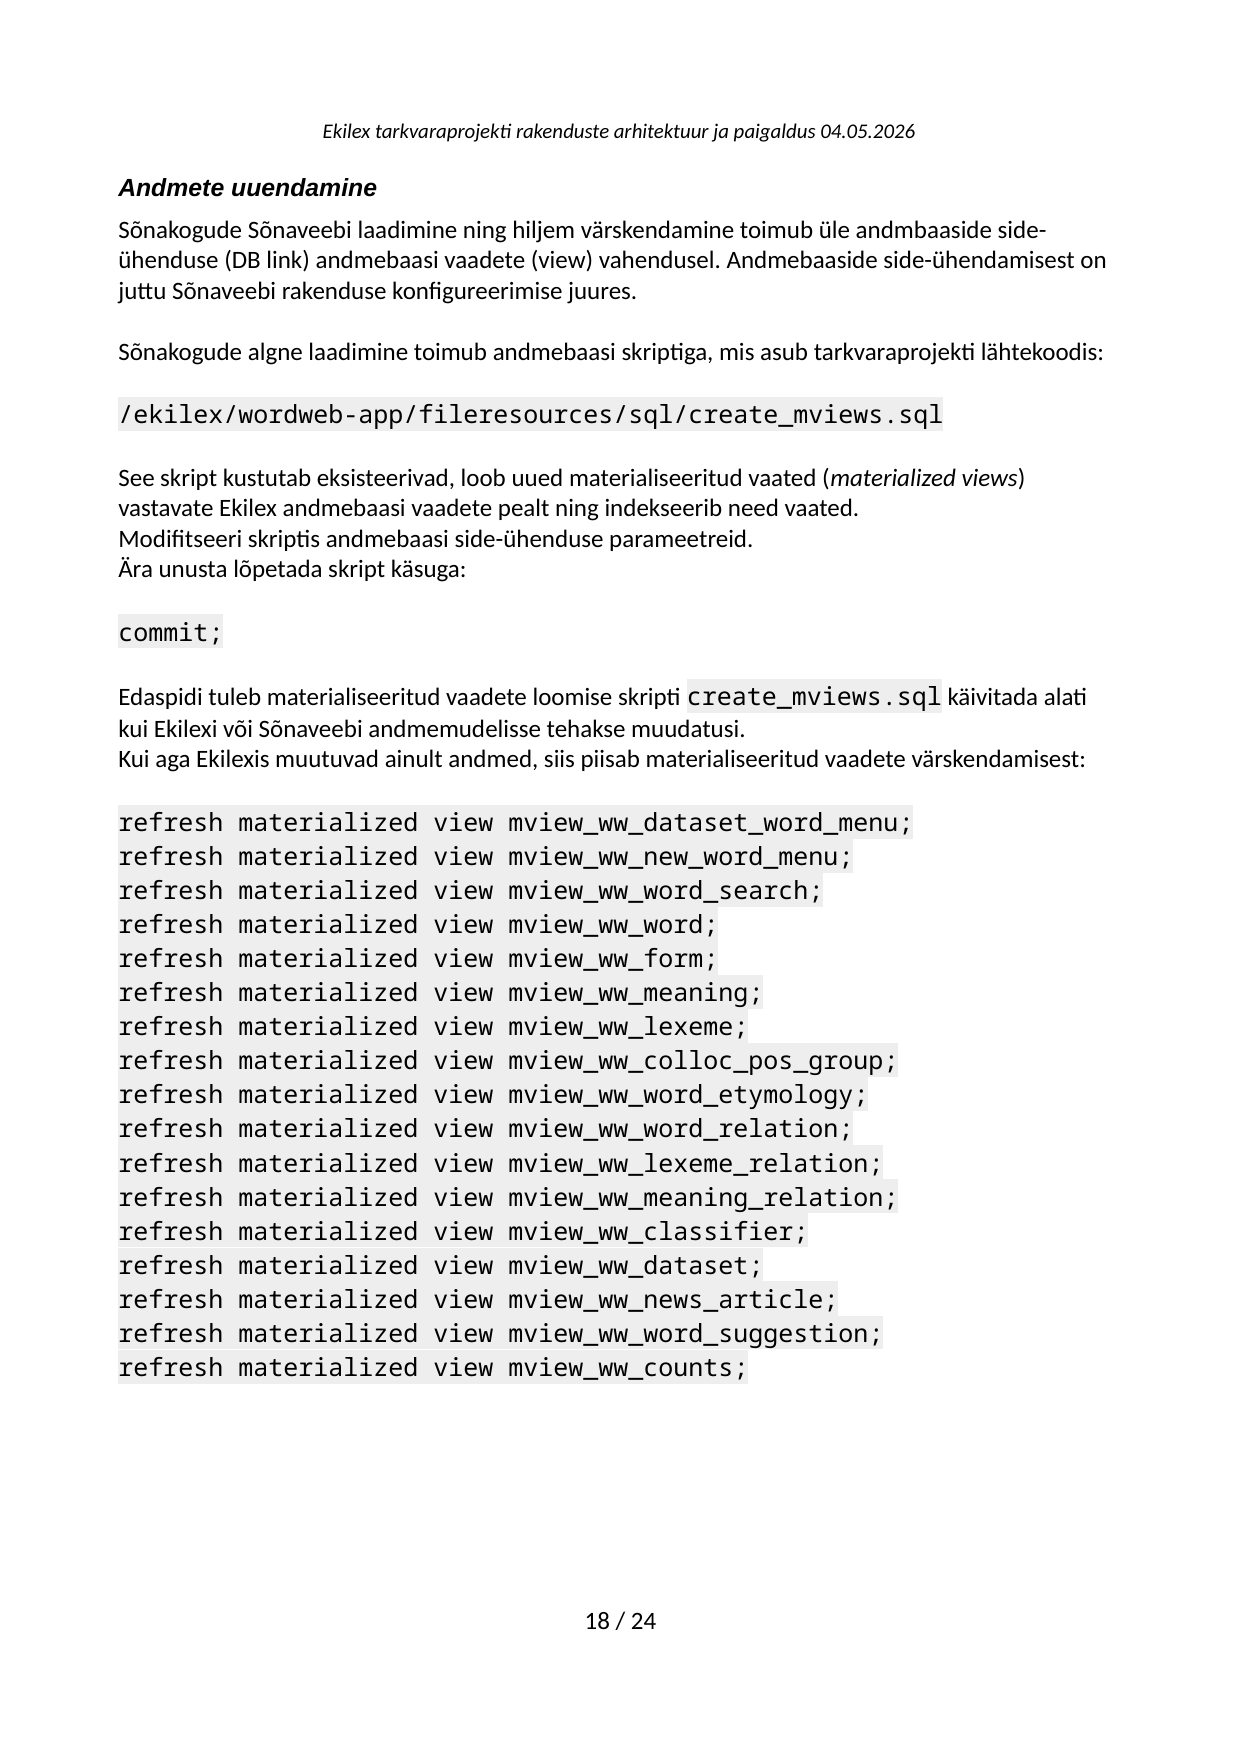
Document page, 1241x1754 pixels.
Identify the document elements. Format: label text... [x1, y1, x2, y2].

text refresh materialized view mview_ww_meaning; [118, 975, 1122, 1009]
text Edaspidi tuleb materialiseeritud vaadete loomise skripti create_mviews.sql käivitada alati kui Ekilexi või Sõnaveebi andmemudelisse tehakse muudatusi. [118, 679, 1122, 743]
text refresh materialized view mview_ww_word; [118, 907, 1122, 941]
text /ekilex/wordweb-app/fileresources/sql/create_mviews.sql [118, 397, 1122, 431]
text refresh materialized view mview_ww_meaning_relation; [118, 1179, 1122, 1213]
text Ära unusta lõpetada skript käsuga: [118, 553, 1122, 584]
text refresh materialized view mview_ww_lexeme_relation; [118, 1145, 1122, 1179]
text refresh materialized view mview_ww_counts; [118, 1349, 1122, 1384]
text refresh materialized view mview_ww_word_etymology; [118, 1077, 1122, 1111]
text refresh materialized view mview_ww_word_suggestion; [118, 1316, 1122, 1349]
text refresh materialized view mview_ww_word_relation; [118, 1111, 1122, 1145]
text Sõnakogude algne laadimine toimub andmebaasi skriptiga, mis asub tarkvaraprojekti lähtekoodis: [118, 336, 1122, 367]
text commit; [118, 614, 1122, 648]
text Kui aga Ekilexis muutuvad ainult andmed, siis piisab materialiseeritud vaadete värskendamisest: [118, 743, 1122, 774]
text refresh materialized view mview_ww_word_search; [118, 873, 1122, 907]
text refresh materialized view mview_ww_colloc_pos_group; [118, 1043, 1122, 1077]
text See skript kustutab eksisteerivad, loob uued materialiseeritud vaated (materialized views) vastavate Ekilex andmebaasi vaadete pealt ning indekseerib need vaated. [118, 462, 1122, 523]
text refresh materialized view mview_ww_classifier; [118, 1213, 1122, 1247]
text refresh materialized view mview_ww_dataset; [118, 1247, 1122, 1281]
text Modifitseeri skriptis andmebaasi side-ühenduse parameetreid. [118, 523, 1122, 553]
text refresh materialized view mview_ww_lexeme; [118, 1009, 1122, 1043]
text refresh materialized view mview_ww_news_article; [118, 1281, 1122, 1316]
text refresh materialized view mview_ww_form; [118, 941, 1122, 975]
text refresh materialized view mview_ww_new_word_menu; [118, 839, 1122, 873]
subtitle Andmete uuendamine [118, 173, 1122, 202]
text Sõnakogude Sõnaveebi laadimine ning hiljem värskendamine toimub üle andmbaaside side-ühenduse (DB link) andmebaasi vaadete (view) vahendusel. Andmebaaside side-ühendamisest on juttu Sõnaveebi rakenduse konfigureerimise juures. [118, 214, 1122, 306]
text refresh materialized view mview_ww_dataset_word_menu; [118, 804, 1122, 839]
